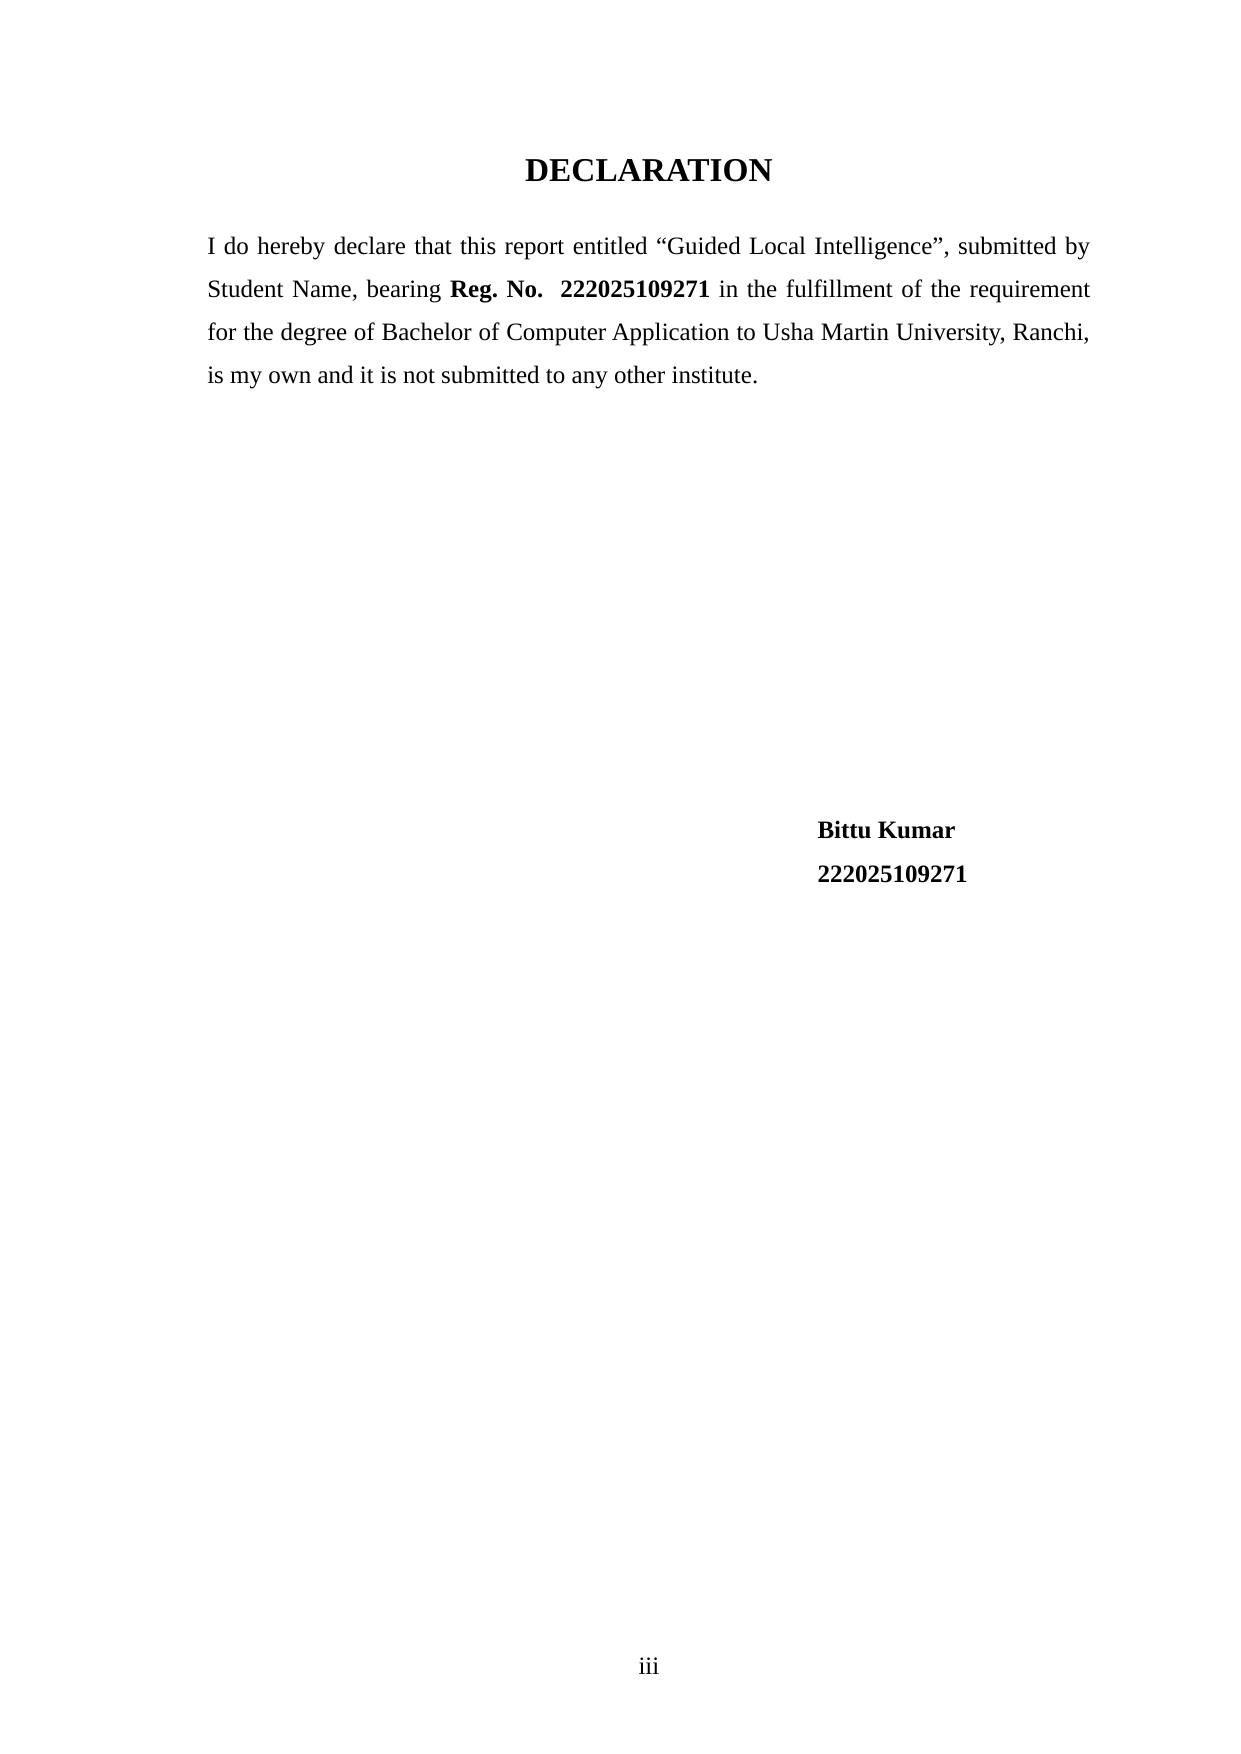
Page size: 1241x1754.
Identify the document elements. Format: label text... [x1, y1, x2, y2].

text 222025109271 [207, 859, 1091, 887]
text I do hereby declare that this report entitled “Guided Local Intelligence”, submitted by Student Name, bearing Reg. No. 222025109271 in the fulfillment of the requirement for the degree of Bachelor of Computer Application to Usha Martin University, Ranchi, is my own and it is not submitted to any other institute. [207, 231, 1091, 389]
text Bittu Kumar [207, 816, 1091, 844]
text DECLARATION [207, 150, 1091, 188]
